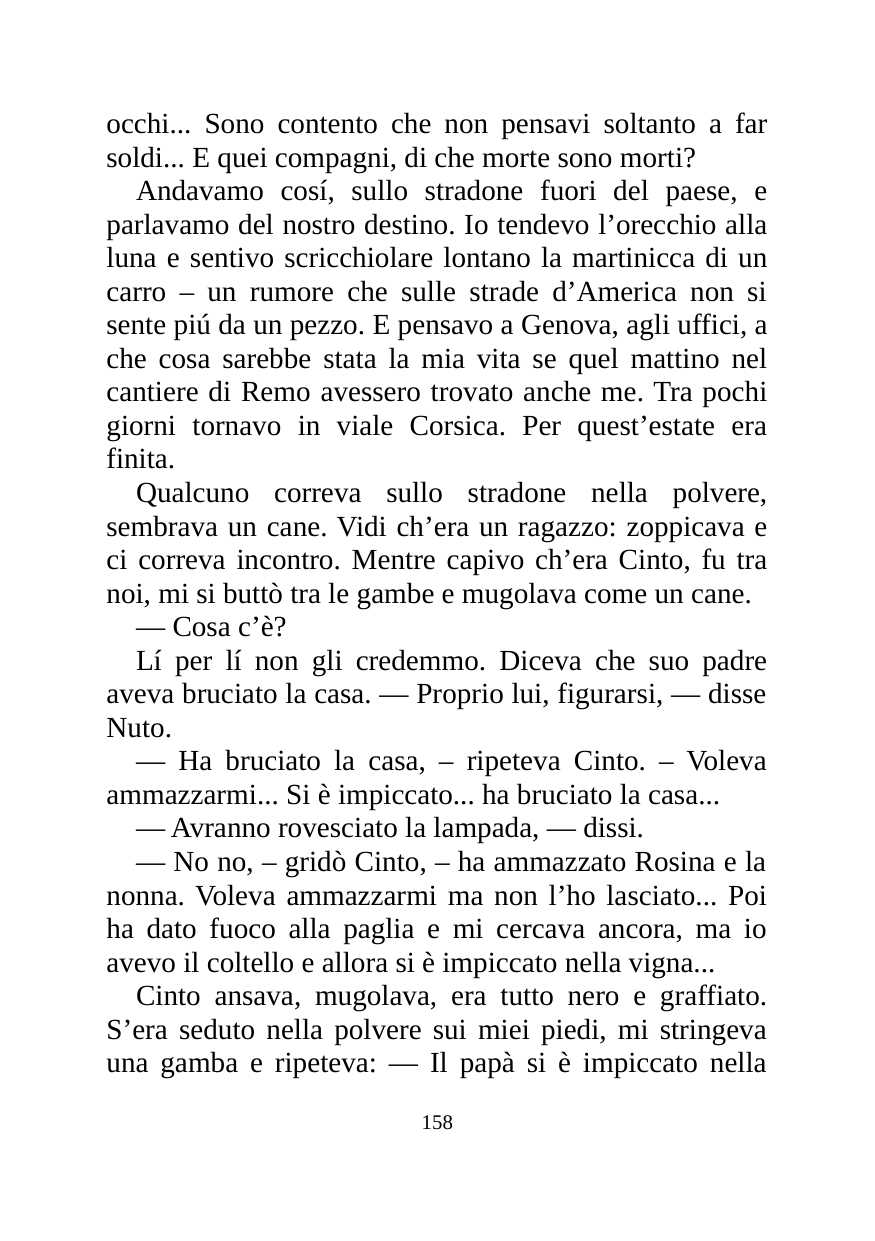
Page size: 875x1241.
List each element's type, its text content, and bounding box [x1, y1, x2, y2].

text — Ha bruciato la casa, – ripeteva Cinto. – Voleva ammazzarmi... Si è impiccato... ha bruciato la casa... [106, 743, 768, 811]
text Lí per lí non gli credemmo. Diceva che suo padre aveva bruciato la casa. — Proprio lui, figurarsi, — disse Nuto. [106, 643, 768, 743]
text Qualcuno correva sullo stradone nella polvere, sembrava un cane. Vidi ch’era un ragazzo: zoppicava e ci correva incontro. Mentre capivo ch’era Cinto, fu tra noi, mi si buttò tra le gambe e mugolava come un cane. [106, 475, 768, 609]
text Cinto ansava, mugolava, era tutto nero e graffiato. S’era seduto nella polvere sui miei piedi, mi stringeva una gamba e ripeteva: — Il papà si è impiccato nella [106, 978, 768, 1079]
text — Cosa c’è? [106, 609, 768, 643]
text occhi... Sono contento che non pensavi soltanto a far soldi... E quei compagni, di che morte sono morti? [106, 106, 768, 173]
text — No no, – gridò Cinto, – ha ammazzato Rosina e la nonna. Voleva ammazzarmi ma non l’ho lasciato... Poi ha dato fuoco alla paglia e mi cercava ancora, ma io avevo il coltello e allora si è impiccato nella vigna... [106, 844, 768, 978]
text Andavamo cosí, sullo stradone fuori del paese, e parlavamo del nostro destino. Io tendevo l’orecchio alla luna e sentivo scricchiolare lontano la martinicca di un carro – un rumore che sulle strade d’America non si sente piú da un pezzo. E pensavo a Genova, agli uffici, a che cosa sarebbe stata la mia vita se quel mattino nel cantiere di Remo avessero trovato anche me. Tra pochi giorni tornavo in viale Corsica. Per quest’estate era finita. [106, 173, 768, 475]
text — Avranno rovesciato la lampada, — dissi. [106, 811, 768, 844]
